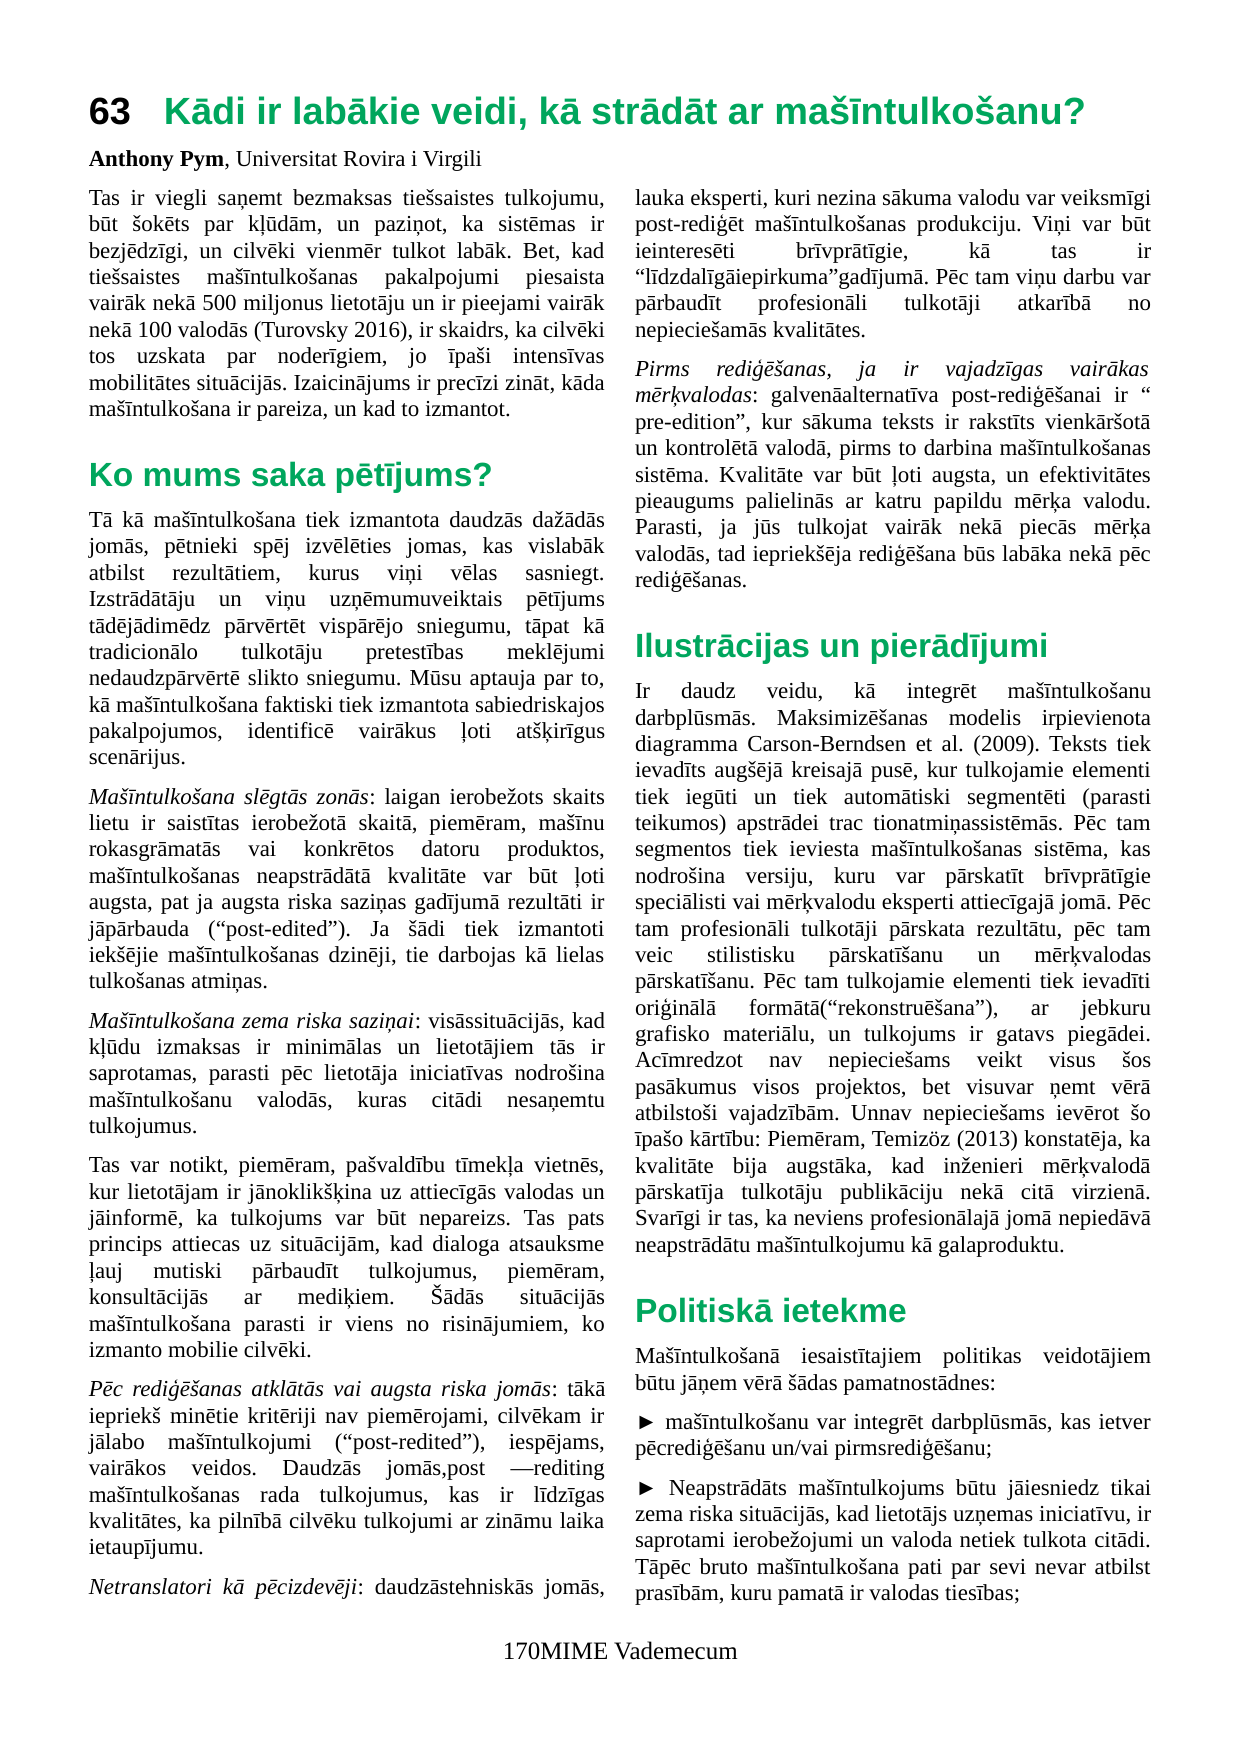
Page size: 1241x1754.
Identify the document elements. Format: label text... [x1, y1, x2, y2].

text Pēc rediģēšanas atklātās vai augsta riska jomās: tākā iepriekš minētie kritēriji nav piemērojami, cilvēkam ir jālabo mašīntulkojumi (“post-redited”), iespējams, vairākos veidos. Daudzās jomās,post —rediting mašīntulkošanas rada tulkojumus, kas ir līdzīgas kvalitātes, ka pilnībā cilvēku tulkojumi ar zināmu laika ietaupījumu. [88, 1375, 605, 1560]
text Mašīntulkošana slēgtās zonās: laigan ierobežots skaits lietu ir saistītas ierobežotā skaitā, piemēram, mašīnu rokasgrāmatās vai konkrētos datoru produktos, mašīntulkošanas neapstrādātā kvalitāte var būt ļoti augsta, pat ja augsta riska saziņas gadījumā rezultāti ir jāpārbauda (“post-edited”). Ja šādi tiek izmantoti iekšējie mašīntulkošanas dzinēji, tie darbojas kā lielas tulkošanas atmiņas. [88, 783, 605, 994]
text Tā kā mašīntulkošana tiek izmantota daudzās dažādās jomās, pētnieki spēj izvēlēties jomas, kas vislabāk atbilst rezultātiem, kurus viņi vēlas sasniegt. Izstrādātāju un viņu uzņēmumuveiktais pētījums tādējādimēdz pārvērtēt vispārējo sniegumu, tāpat kā tradicionālo tulkotāju pretestības meklējumi nedaudzpārvērtē slikto sniegumu. Mūsu aptauja par to, kā mašīntulkošana faktiski tiek izmantota sabiedriskajos pakalpojumos, identificē vairākus ļoti atšķirīgus scenārijus. [88, 506, 605, 770]
text Pirms rediģēšanas, ja ir vajadzīgas vairākas mērķvalodas: galvenāalternatīva post-rediģēšanai ir “ pre-edition”, kur sākuma teksts ir rakstīts vienkāršotā un kontrolētā valodā, pirms to darbina mašīntulkošanas sistēma. Kvalitāte var būt ļoti augsta, un efektivitātes pieaugums palielinās ar katru papildu mērķa valodu. Parasti, ja jūs tulkojat vairāk nekā piecās mērķa valodās, tad iepriekšēja rediģēšana būs labāka nekā pēc rediģēšanas. [635, 355, 1152, 592]
text ► mašīntulkošanu var integrēt darbplūsmās, kas ietver pēcrediģēšanu un/vai pirmsrediģēšanu; [635, 1408, 1152, 1461]
text ► Neapstrādāts mašīntulkojums būtu jāiesniedz tikai zema riska situācijās, kad lietotājs uzņemas iniciatīvu, ir saprotami ierobežojumi un valoda netiek tulkota citādi. Tāpēc bruto mašīntulkošana pati par sevi nevar atbilst prasībām, kuru pamatā ir valodas tiesības; [635, 1474, 1152, 1605]
subtitle Ilustrācijas un pierādījumi [635, 626, 1152, 665]
subtitle Politiskā ietekme [635, 1291, 1152, 1330]
subtitle Ko mums saka pētījums? [88, 455, 605, 494]
text Tas var notikt, piemēram, pašvaldību tīmekļa vietnēs, kur lietotājam ir jānoklikšķina uz attiecīgās valodas un jāinformē, ka tulkojums var būt nepareizs. Tas pats princips attiecas uz situācijām, kad dialoga atsauksme ļauj mutiski pārbaudīt tulkojumus, piemēram, konsultācijās ar mediķiem. Šādās situācijās mašīntulkošana parasti ir viens no risinājumiem, ko izmanto mobilie cilvēki. [88, 1151, 605, 1362]
text Mašīntulkošana zema riska saziņai: visāssituācijās, kad kļūdu izmaksas ir minimālas un lietotājiem tās ir saprotamas, parasti pēc lietotāja iniciatīvas nodrošina mašīntulkošanu valodās, kuras citādi nesaņemtu tulkojumus. [88, 1007, 605, 1138]
text lauka eksperti, kuri nezina sākuma valodu var veiksmīgi post-rediģēt mašīntulkošanas produkciju. Viņi var būt ieinteresēti brīvprātīgie, kā tas ir “līdzdalīgāiepirkuma”gadījumā. Pēc tam viņu darbu var pārbaudīt profesionāli tulkotāji atkarībā no nepieciešamās kvalitātes. [635, 184, 1152, 342]
text Ir daudz veidu, kā integrēt mašīntulkošanu darbplūsmās. Maksimizēšanas modelis irpievienota diagramma Carson-Berndsen et al. (2009). Teksts tiek ievadīts augšējā kreisajā pusē, kur tulkojamie elementi tiek iegūti un tiek automātiski segmentēti (parasti teikumos) apstrādei trac tionatmiņassistēmās. Pēc tam segmentos tiek ieviesta mašīntulkošanas sistēma, kas nodrošina versiju, kuru var pārskatīt brīvprātīgie speciālisti vai mērķvalodu eksperti attiecīgajā jomā. Pēc tam profesionāli tulkotāji pārskata rezultātu, pēc tam veic stilistisku pārskatīšanu un mērķvalodas pārskatīšanu. Pēc tam tulkojamie elementi tiek ievadīti oriģinālā formātā(“rekonstruēšana”), ar jebkuru grafisko materiālu, un tulkojums ir gatavs piegādei. Acīmredzot nav nepieciešams veikt visus šos pasākumus visos projektos, bet visuvar ņemt vērā atbilstoši vajadzībām. Unnav nepieciešams ievērot šo īpašo kārtību: Piemēram, Temizöz (2013) konstatēja, ka kvalitāte bija augstāka, kad inženieri mērķvalodā pārskatīja tulkotāju publikāciju nekā citā virzienā. Svarīgi ir tas, ka neviens profesionālajā jomā nepiedāvā neapstrādātu mašīntulkojumu kā galaproduktu. [635, 677, 1152, 1257]
text Mašīntulkošanā iesaistītajiem politikas veidotājiem būtu jāņem vērā šādas pamatnostādnes: [635, 1342, 1152, 1395]
subtitle Kādi ir labākie veidi, kā strādāt ar mašīntulkošanu? [88, 88, 1152, 132]
text Anthony Pym, Universitat Rovira i Virgili [88, 145, 1152, 171]
text Tas ir viegli saņemt bezmaksas tiešsaistes tulkojumu, būt šokēts par kļūdām, un paziņot, ka sistēmas ir bezjēdzīgi, un cilvēki vienmēr tulkot labāk. Bet, kad tiešsaistes mašīntulkošanas pakalpojumi piesaista vairāk nekā 500 miljonus lietotāju un ir pieejami vairāk nekā 100 valodās (Turovsky 2016), ir skaidrs, ka cilvēki tos uzskata par noderīgiem, jo īpaši intensīvas mobilitātes situācijās. Izaicinājums ir precīzi zināt, kāda mašīntulkošana ir pareiza, un kad to izmantot. [88, 184, 605, 421]
text Netranslatori kā pēcizdevēji: daudzāstehniskās jomās, [88, 1573, 605, 1599]
